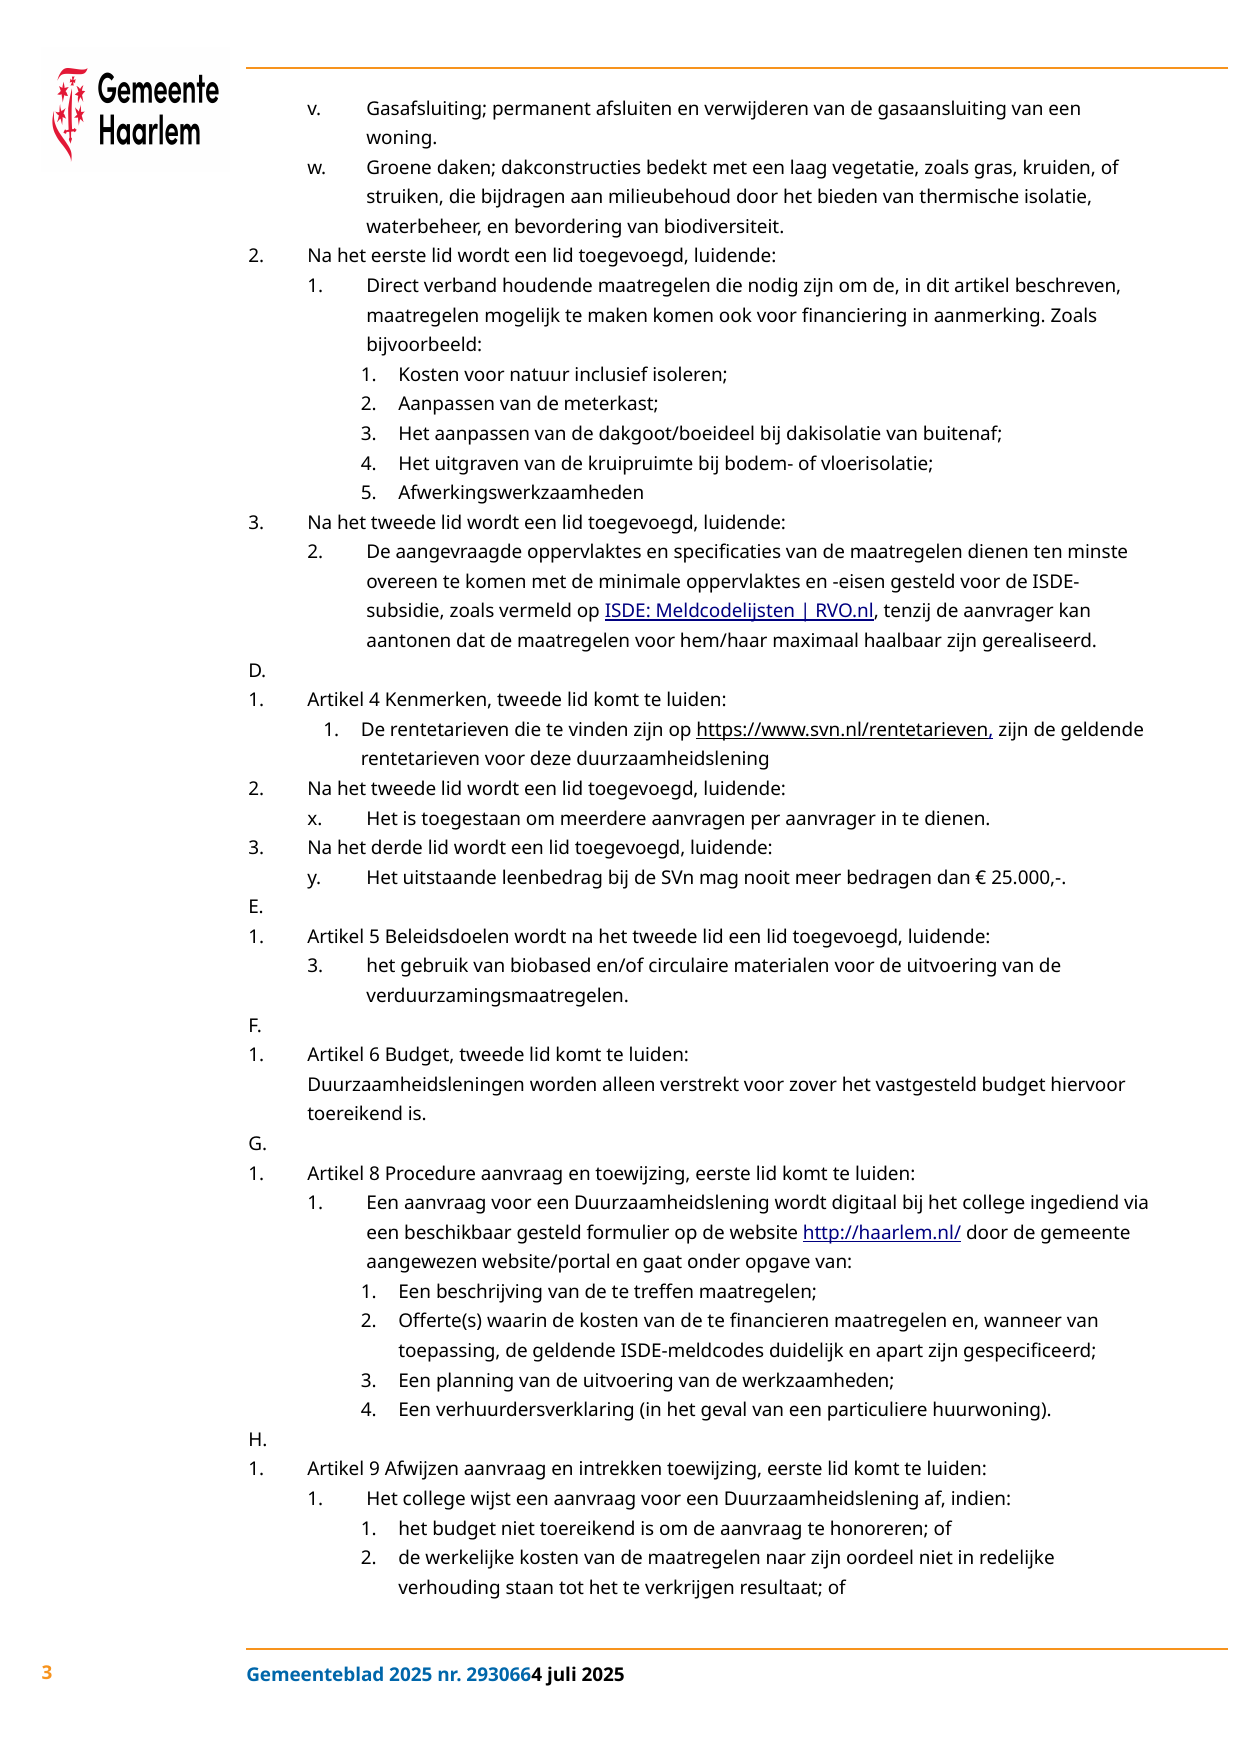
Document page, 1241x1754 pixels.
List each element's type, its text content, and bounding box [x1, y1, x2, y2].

list Artikel 8 Procedure aanvraag en toewijzing, eerste lid komt te luiden: [248, 1160, 1152, 1186]
list Artikel 5 Beleidsdoelen wordt na het tweede lid een lid toegevoegd, luidende: [248, 923, 1152, 949]
list De aangevraagde oppervlaktes en specificaties van de maatregelen dienen ten minste overeen te komen met de minimale oppervlaktes en -eisen gesteld voor de ISDE-subsidie, zoals vermeld op ISDE: Meldcodelijsten | RVO.nl, tenzij de aanvrager kan aantonen dat de maatregelen voor hem/haar maximaal haalbaar zijn gerealiseerd. [307, 538, 1152, 653]
text E. [248, 893, 1152, 919]
list Afwerkingswerkzaamheden [361, 479, 1152, 505]
list Een planning van de uitvoering van de werkzaamheden; [361, 1367, 1152, 1393]
text F. [248, 1012, 1152, 1038]
list Een aanvraag voor een Duurzaamheidslening wordt digitaal bij het college ingediend via een beschikbaar gesteld formulier op de website http://haarlem.nl/ door de gemeente aangewezen website/portal en gaat onder opgave van: [307, 1189, 1152, 1274]
list Een verhuurdersverklaring (in het geval van een particuliere huurwoning). [361, 1396, 1152, 1422]
list Duurzaamheidsleningen worden alleen verstrekt voor zover het vastgesteld budget hiervoor toereikend is. [248, 1071, 1152, 1126]
list de werkelijke kosten van de maatregelen naar zijn oordeel niet in redelijke verhouding staan tot het te verkrijgen resultaat; of [361, 1544, 1152, 1600]
text H. [248, 1426, 1152, 1452]
list Het is toegestaan om meerdere aanvragen per aanvrager in te dienen. [307, 805, 1152, 831]
list het gebruik van biobased en/of circulaire materialen voor de uitvoering van de verduurzamingsmaatregelen. [307, 953, 1152, 1008]
list De rentetarieven die te vinden zijn op https://www.svn.nl/rentetarieven, zijn de geldende rentetarieven voor deze duurzaamheidslening [323, 716, 1152, 771]
list Artikel 6 Budget, tweede lid komt te luiden: [248, 1041, 1152, 1067]
list Na het tweede lid wordt een lid toegevoegd, luidende: [248, 775, 1152, 801]
list het budget niet toereikend is om de aanvraag te honoreren; of [361, 1515, 1152, 1541]
list Artikel 9 Afwijzen aanvraag en intrekken toewijzing, eerste lid komt te luiden: [248, 1456, 1152, 1481]
list Artikel 4 Kenmerken, tweede lid komt te luiden: [248, 686, 1152, 712]
list Offerte(s) waarin de kosten van de te financieren maatregelen en, wanneer van toepassing, de geldende ISDE-meldcodes duidelijk en apart zijn gespecificeerd; [361, 1308, 1152, 1363]
text D. [248, 657, 1152, 683]
list Aanpassen van de meterkast; [361, 391, 1152, 416]
list Na het derde lid wordt een lid toegevoegd, luidende: [248, 834, 1152, 860]
list Het college wijst een aanvraag voor een Duurzaamheidslening af, indien: [307, 1485, 1152, 1511]
list Het aanpassen van de dakgoot/boeideel bij dakisolatie van buitenaf; [361, 420, 1152, 446]
list Een beschrijving van de te treffen maatregelen; [361, 1278, 1152, 1304]
list Na het tweede lid wordt een lid toegevoegd, luidende: [248, 509, 1152, 535]
list Het uitstaande leenbedrag bij de SVn mag nooit meer bedragen dan € 25.000,-. [307, 864, 1152, 890]
list Direct verband houdende maatregelen die nodig zijn om de, in dit artikel beschreven, maatregelen mogelijk te maken komen ook voor financiering in aanmerking. Zoals bijvoorbeeld: [307, 272, 1152, 357]
list Groene daken; dakconstructies bedekt met een laag vegetatie, zoals gras, kruiden, of struiken, die bijdragen aan milieubehoud door het bieden van thermische isolatie, waterbeheer, en bevordering van biodiversiteit. [307, 154, 1152, 239]
picture [41, 47, 231, 172]
list Het uitgraven van de kruipruimte bij bodem- of vloerisolatie; [361, 450, 1152, 476]
text G. [248, 1130, 1152, 1156]
list Kosten voor natuur inclusief isoleren; [361, 361, 1152, 387]
list Gasafsluiting; permanent afsluiten en verwijderen van de gasaansluiting van een woning. [307, 95, 1152, 150]
list Na het eerste lid wordt een lid toegevoegd, luidende: [248, 243, 1152, 268]
